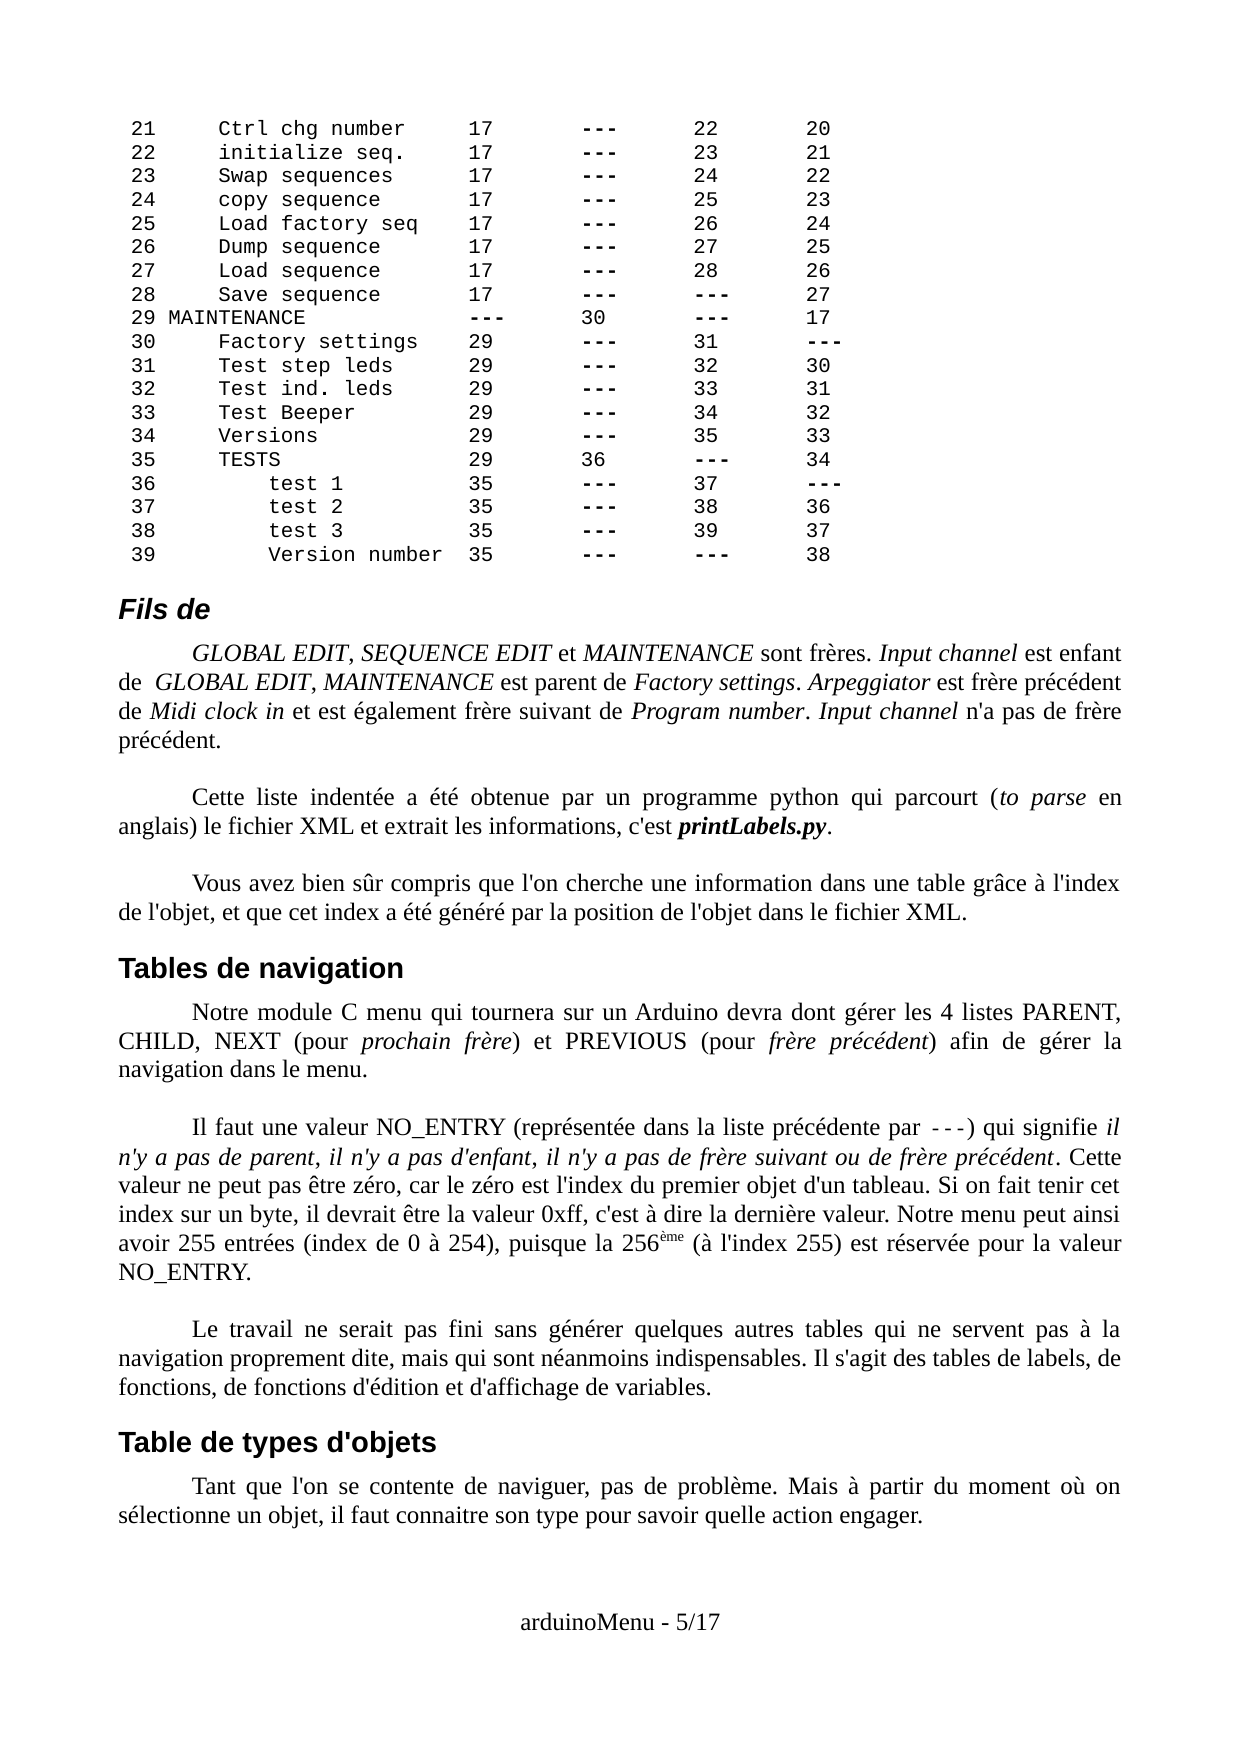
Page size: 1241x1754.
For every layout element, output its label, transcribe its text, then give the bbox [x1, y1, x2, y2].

text 33 Test Beeper 29 --- 34 32 [118, 402, 1122, 426]
text 35 TESTS 29 36 --- 34 [118, 449, 1122, 473]
subtitle Table de types d'objets [118, 1425, 1122, 1459]
text Le travail ne serait pas fini sans générer quelques autres tables qui ne servent pas à la navigation proprement dite, mais qui sont néanmoins indispensables. Il s'agit des tables de labels, de fonctions, de fonctions d'édition et d'affichage de variables. [118, 1314, 1122, 1400]
text 21 Ctrl chg number 17 --- 22 20 [118, 118, 1122, 142]
text Cette liste indentée a été obtenue par un programme python qui parcourt (to parse en anglais) le fichier XML et extrait les informations, c'est printLabels.py. [118, 782, 1122, 840]
text 34 Versions 29 --- 35 33 [118, 426, 1122, 449]
text 27 Load sequence 17 --- 28 26 [118, 260, 1122, 284]
text 37 test 2 35 --- 38 36 [118, 496, 1122, 520]
text Notre module C menu qui tournera sur un Arduino devra dont gérer les 4 listes PARENT, CHILD, NEXT (pour prochain frère) et PREVIOUS (pour frère précédent) afin de gérer la navigation dans le menu. [118, 997, 1122, 1083]
text GLOBAL EDIT, SEQUENCE EDIT et MAINTENANCE sont frères. Input channel est enfant de GLOBAL EDIT, MAINTENANCE est parent de Factory settings. Arpeggiator est frère précédent de Midi clock in et est également frère suivant de Program number. Input channel n'a pas de frère précédent. [118, 638, 1122, 753]
text 31 Test step leds 29 --- 32 30 [118, 354, 1122, 378]
text 36 test 1 35 --- 37 --- [118, 473, 1122, 496]
text 32 Test ind. leds 29 --- 33 31 [118, 378, 1122, 402]
text 24 copy sequence 17 --- 25 23 [118, 189, 1122, 213]
text 22 initialize seq. 17 --- 23 21 [118, 142, 1122, 165]
text 28 Save sequence 17 --- --- 27 [118, 284, 1122, 307]
text 30 Factory settings 29 --- 31 --- [118, 331, 1122, 354]
subtitle Fils de [118, 592, 1122, 626]
subtitle Tables de navigation [118, 951, 1122, 984]
text Vous avez bien sûr compris que l'on cherche une information dans une table grâce à l'index de l'objet, et que cet index a été généré par la position de l'objet dans le fichier XML. [118, 868, 1122, 926]
text 26 Dump sequence 17 --- 27 25 [118, 236, 1122, 260]
text Il faut une valeur NO_ENTRY (représentée dans la liste précédente par ---) qui signifie il n'y a pas de parent, il n'y a pas d'enfant, il n'y a pas de frère suivant ou de frère précédent. Cette valeur ne peut pas être zéro, car le zéro est l'index du premier objet d'un tableau. Si on fait tenir cet index sur un byte, il devrait être la valeur 0xff, c'est à dire la dernière valeur. Notre menu peut ainsi avoir 255 entrées (index de 0 à 254), puisque la 256ème (à l'index 255) est réservée pour la valeur NO_ENTRY. [118, 1112, 1122, 1285]
text 23 Swap sequences 17 --- 24 22 [118, 165, 1122, 189]
text 38 test 3 35 --- 39 37 [118, 520, 1122, 544]
text 25 Load factory seq 17 --- 26 24 [118, 213, 1122, 236]
text 39 Version number 35 --- --- 38 [118, 544, 1122, 567]
text 29 MAINTENANCE --- 30 --- 17 [118, 307, 1122, 331]
text Tant que l'on se contente de naviguer, pas de problème. Mais à partir du moment où on sélectionne un objet, il faut connaitre son type pour savoir quelle action engager. [118, 1471, 1122, 1529]
